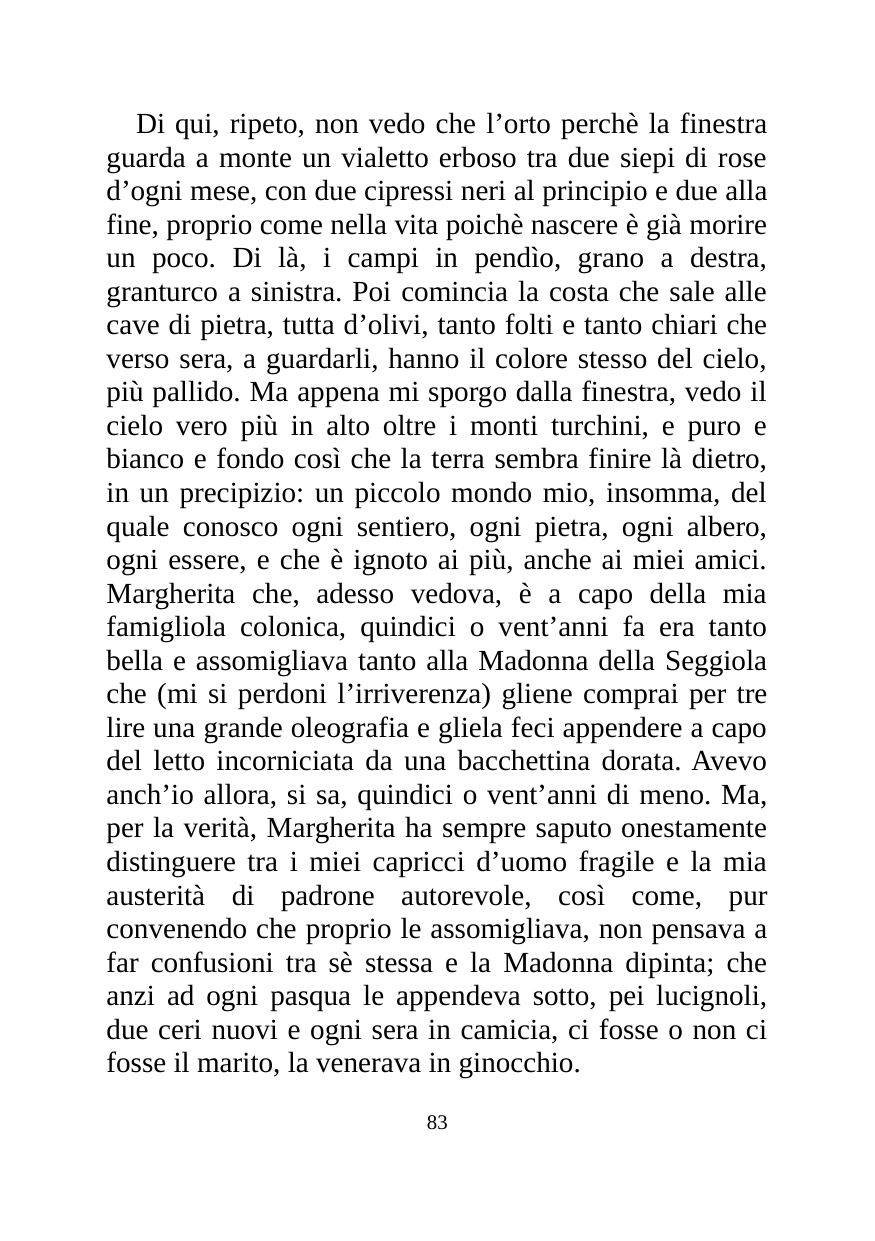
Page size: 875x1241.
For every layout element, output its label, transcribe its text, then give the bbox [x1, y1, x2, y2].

text Di qui, ripeto, non vedo che l’orto perchè la finestra guarda a monte un vialetto erboso tra due siepi di rose d’ogni mese, con due cipressi neri al principio e due alla fine, proprio come nella vita poichè nascere è già morire un poco. Di là, i campi in pendìo, grano a destra, granturco a sinistra. Poi comincia la costa che sale alle cave di pietra, tutta d’olivi, tanto folti e tanto chiari che verso sera, a guardarli, hanno il colore stesso del cielo, più pallido. Ma appena mi sporgo dalla finestra, vedo il cielo vero più in alto oltre i monti turchini, e puro e bianco e fondo così che la terra sembra finire là dietro, in un precipizio: un piccolo mondo mio, insomma, del quale conosco ogni sentiero, ogni pietra, ogni albero, ogni essere, e che è ignoto ai più, anche ai miei amici. Margherita che, adesso vedova, è a capo della mia famigliola colonica, quindici o vent’anni fa era tanto bella e assomigliava tanto alla Madonna della Seggiola che (mi si perdoni l’irriverenza) gliene comprai per tre lire una grande oleografia e gliela feci appendere a capo del letto incorniciata da una bacchettina dorata. Avevo anch’io allora, si sa, quindici o vent’anni di meno. Ma, per la verità, Margherita ha sempre saputo onestamente distinguere tra i miei capricci d’uomo fragile e la mia austerità di padrone autorevole, così come, pur convenendo che proprio le assomigliava, non pensava a far confusioni tra sè stessa e la Madonna dipinta; che anzi ad ogni pasqua le appendeva sotto, pei lucignoli, due ceri nuovi e ogni sera in camicia, ci fosse o non ci fosse il marito, la venerava in ginocchio. [106, 106, 768, 1079]
